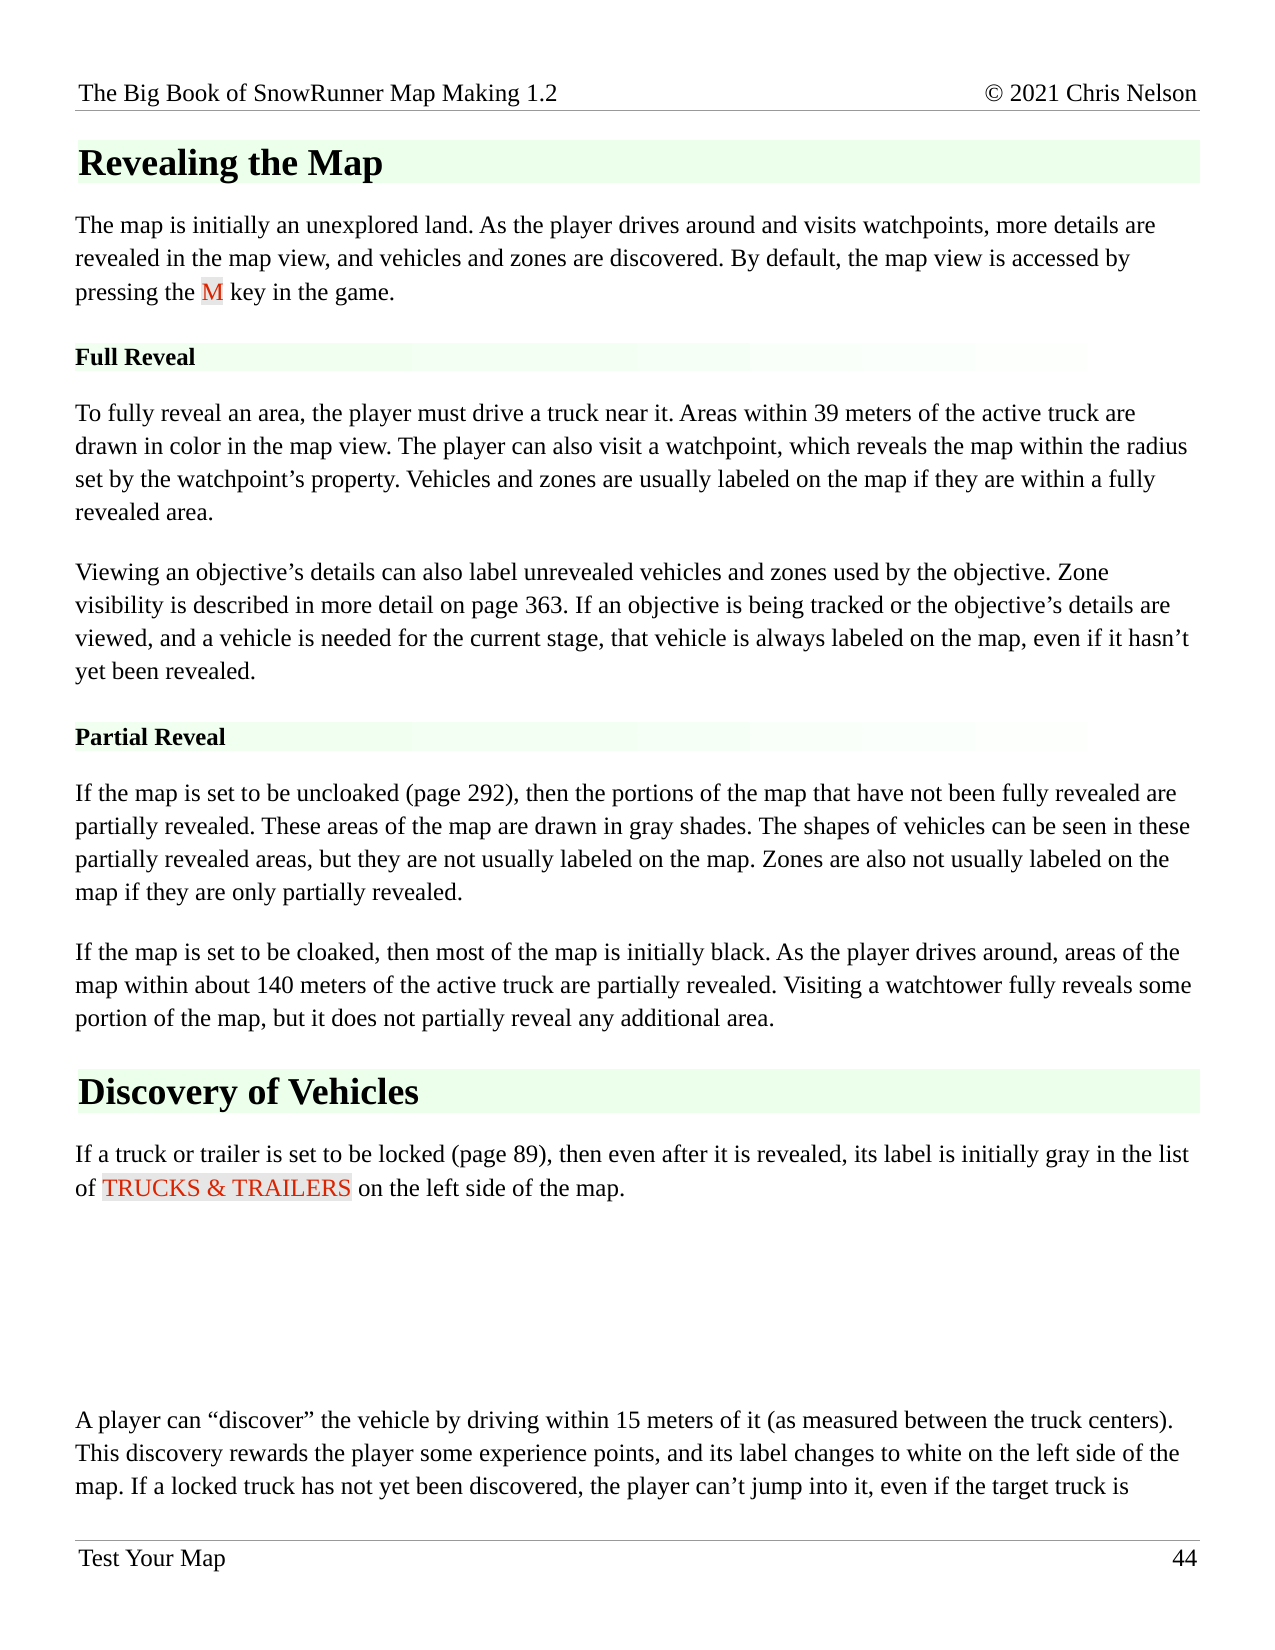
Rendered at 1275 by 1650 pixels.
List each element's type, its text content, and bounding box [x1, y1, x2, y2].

text To fully reveal an area, the player must drive a truck near it. Areas within 39 meters of the active truck are drawn in color in the map view. The player can also visit a watchpoint, which reveals the map within the radius set by the watchpoint’s property. Vehicles and zones are usually labeled on the map if they are within a fully revealed area. [75, 398, 1200, 526]
subtitle Revealing the Map [78, 140, 1200, 183]
subtitle Discovery of Vehicles [78, 1069, 1200, 1113]
text If the map is set to be cloaked, then most of the map is initially black. As the player drives around, areas of the map within about 140 meters of the active truck are partially revealed. Visiting a watchtower fully reveals some portion of the map, but it does not partially reveal any additional area. [75, 937, 1200, 1032]
text Viewing an objective’s details can also label unrevealed vehicles and zones used by the objective. Zone visibility is described in more detail on page 363. If an objective is being tracked or the objective’s details are viewed, and a vehicle is needed for the current stage, that vehicle is always labeled on the map, even if it hasn’t yet been revealed. [75, 557, 1200, 685]
text If a truck or trailer is set to be locked (page 89), then even after it is revealed, its label is initially gray in the list of TRUCKS & TRAILERS on the left side of the map. [75, 1139, 1200, 1201]
subtitle Full Reveal [75, 343, 1200, 371]
text The map is initially an unexplored land. As the player drives around and visits watchpoints, more details are revealed in the map view, and vehicles and zones are discovered. By default, the map view is accessed by pressing the M key in the game. [75, 211, 1200, 305]
text A player can “discover” the vehicle by driving within 15 meters of it (as measured between the truck centers). This discovery rewards the player some experience points, and its label changes to white on the left side of the map. If a locked truck has not yet been discovered, the player can’t jump into it, even if the target truck is [75, 1405, 1200, 1499]
subtitle Partial Reveal [75, 722, 1200, 751]
text If the map is set to be uncloaked (page 292), then the portions of the map that have not been fully revealed are partially revealed. These areas of the map are drawn in gray shades. The shapes of vehicles can be seen in these partially revealed areas, but they are not usually labeled on the map. Zones are also not usually labeled on the map if they are only partially revealed. [75, 778, 1200, 906]
